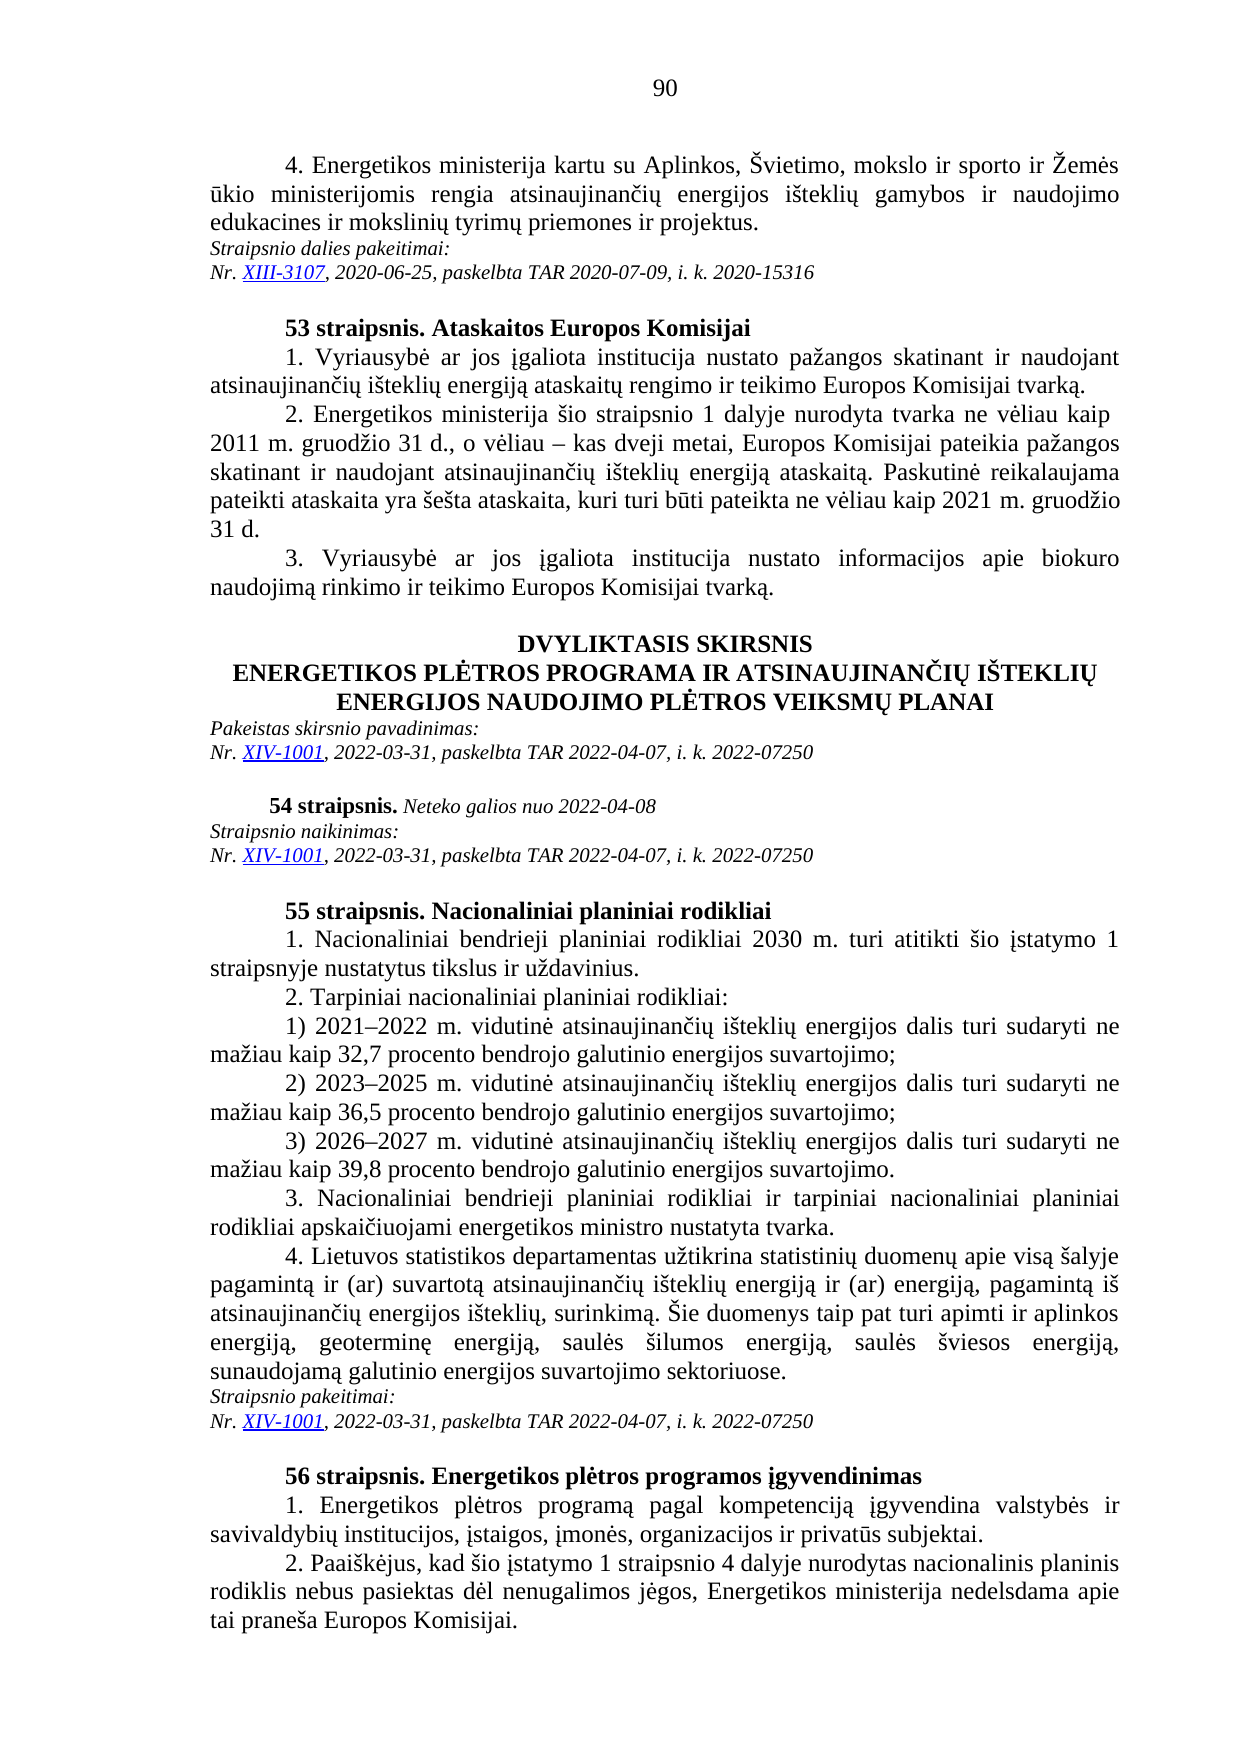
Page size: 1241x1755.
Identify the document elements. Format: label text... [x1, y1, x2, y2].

text 1) 2021–2022 m. vidutinė atsinaujinančių išteklių energijos dalis turi sudaryti ne mažiau kaip 32,7 procento bendrojo galutinio energijos suvartojimo; [210, 1011, 1120, 1068]
text Straipsnio dalies pakeitimai: [210, 236, 1120, 260]
text 2) 2023–2025 m. vidutinė atsinaujinančių išteklių energijos dalis turi sudaryti ne mažiau kaip 36,5 procento bendrojo galutinio energijos suvartojimo; [210, 1068, 1120, 1126]
text ENERGETIKOS PLĖTROS PROGRAMA IR ATSINAUJINANČIŲ IŠTEKLIŲ ENERGIJOS NAUDOJIMO PLĖTROS VEIKSMŲ PLANAI [210, 658, 1120, 716]
text 54 straipsnis. Neteko galios nuo 2022-04-08 [210, 792, 1120, 819]
text 4. Energetikos ministerija kartu su Aplinkos, Švietimo, mokslo ir sporto ir Žemės ūkio ministerijomis rengia atsinaujinančių energijos išteklių gamybos ir naudojimo edukacines ir mokslinių tyrimų priemones ir projektus. [210, 150, 1120, 236]
text Nr. XIV-1001, 2022-03-31, paskelbta TAR 2022-04-07, i. k. 2022-07250 [210, 740, 1120, 764]
text Nr. XIV-1001, 2022-03-31, paskelbta TAR 2022-04-07, i. k. 2022-07250 [210, 843, 1120, 867]
text 55 straipsnis. Nacionaliniai planiniai rodikliai [210, 896, 1120, 924]
text 4. Lietuvos statistikos departamentas užtikrina statistinių duomenų apie visą šalyje pagamintą ir (ar) suvartotą atsinaujinančių išteklių energiją ir (ar) energiją, pagamintą iš atsinaujinančių energijos išteklių, surinkimą. Šie duomenys taip pat turi apimti ir aplinkos energiją, geoterminę energiją, saulės šilumos energiją, saulės šviesos energiją, sunaudojamą galutinio energijos suvartojimo sektoriuose. [210, 1241, 1120, 1384]
text 2. Energetikos ministerija šio straipsnio 1 dalyje nurodyta tvarka ne vėliau kaip 2011 m. gruodžio 31 d., o vėliau – kas dveji metai, Europos Komisijai pateikia pažangos skatinant ir naudojant atsinaujinančių išteklių energiją ataskaitą. Paskutinė reikalaujama pateikti ataskaita yra šešta ataskaita, kuri turi būti pateikta ne vėliau kaip 2021 m. gruodžio 31 d. [210, 399, 1120, 543]
text 53 straipsnis. Ataskaitos Europos Komisijai [210, 313, 1120, 342]
text DVYLIKTASIS SKIRSNIS [210, 629, 1120, 658]
text Pakeistas skirsnio pavadinimas: [210, 716, 1120, 740]
text 1. Energetikos plėtros programą pagal kompetenciją įgyvendina valstybės ir savivaldybių institucijos, įstaigos, įmonės, organizacijos ir privatūs subjektai. [210, 1490, 1120, 1548]
text Nr. XIV-1001, 2022-03-31, paskelbta TAR 2022-04-07, i. k. 2022-07250 [210, 1408, 1120, 1433]
text 3. Vyriausybė ar jos įgaliota institucija nustato informacijos apie biokuro naudojimą rinkimo ir teikimo Europos Komisijai tvarką. [210, 543, 1120, 601]
text 3. Nacionaliniai bendrieji planiniai rodikliai ir tarpiniai nacionaliniai planiniai rodikliai apskaičiuojami energetikos ministro nustatyta tvarka. [210, 1183, 1120, 1241]
text Straipsnio pakeitimai: [210, 1384, 1120, 1408]
text 1. Nacionaliniai bendrieji planiniai rodikliai 2030 m. turi atitikti šio įstatymo 1 straipsnyje nustatytus tikslus ir uždavinius. [210, 924, 1120, 982]
text 2. Paaiškėjus, kad šio įstatymo 1 straipsnio 4 dalyje nurodytas nacionalinis planinis rodiklis nebus pasiektas dėl nenugalimos jėgos, Energetikos ministerija nedelsdama apie tai praneša Europos Komisijai. [210, 1548, 1120, 1634]
text 1. Vyriausybė ar jos įgaliota institucija nustato pažangos skatinant ir naudojant atsinaujinančių išteklių energiją ataskaitų rengimo ir teikimo Europos Komisijai tvarką. [210, 342, 1120, 399]
text 2. Tarpiniai nacionaliniai planiniai rodikliai: [210, 982, 1120, 1011]
text 56 straipsnis. Energetikos plėtros programos įgyvendinimas [210, 1461, 1120, 1490]
text Nr. XIII-3107, 2020-06-25, paskelbta TAR 2020-07-09, i. k. 2020-15316 [210, 260, 1120, 284]
text 3) 2026–2027 m. vidutinė atsinaujinančių išteklių energijos dalis turi sudaryti ne mažiau kaip 39,8 procento bendrojo galutinio energijos suvartojimo. [210, 1126, 1120, 1183]
text Straipsnio naikinimas: [210, 819, 1120, 843]
